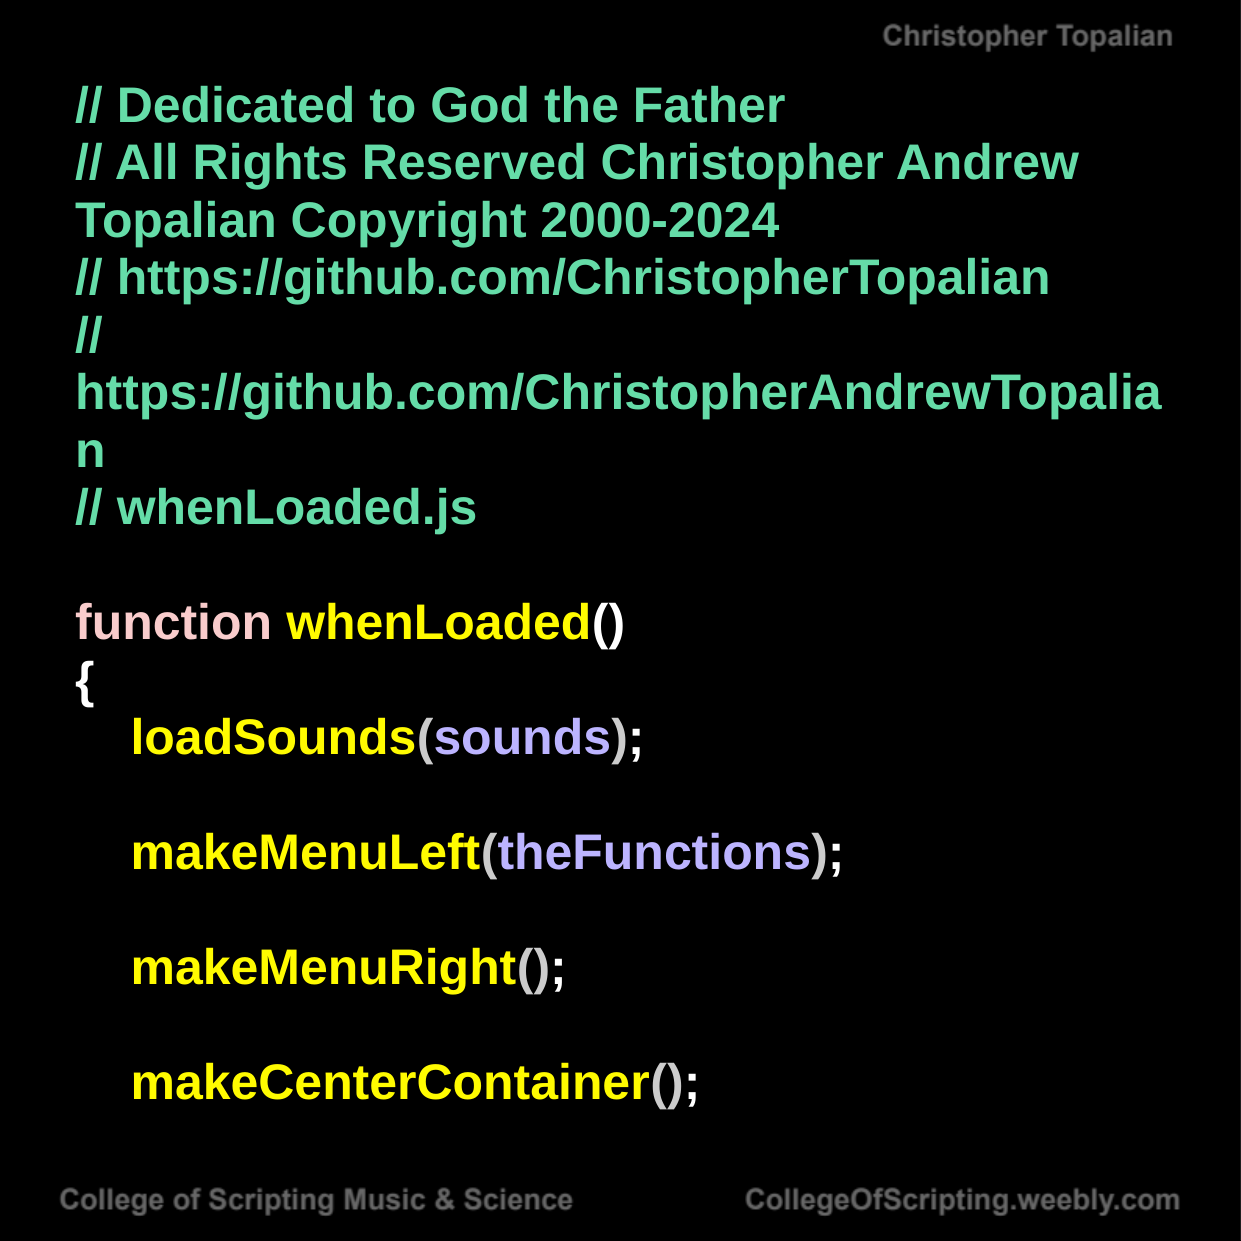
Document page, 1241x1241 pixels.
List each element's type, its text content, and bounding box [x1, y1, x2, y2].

text // https://github.com/ChristopherTopalian [75, 247, 1166, 305]
text // https://github.com/ChristopherAndrewTopalian [75, 305, 1166, 477]
text // whenLoaded.js [75, 477, 1166, 535]
text makeMenuLeft(theFunctions); [75, 822, 1166, 880]
text loadSounds(sounds); [75, 707, 1166, 765]
text function whenLoaded() [75, 592, 1166, 650]
text // Dedicated to God the Father [75, 75, 1166, 132]
text makeMenuRight(); [75, 937, 1166, 995]
text makeCenterContainer(); [75, 1052, 1166, 1110]
text // All Rights Reserved Christopher Andrew Topalian Copyright 2000-2024 [75, 132, 1166, 247]
text { [75, 650, 1166, 707]
